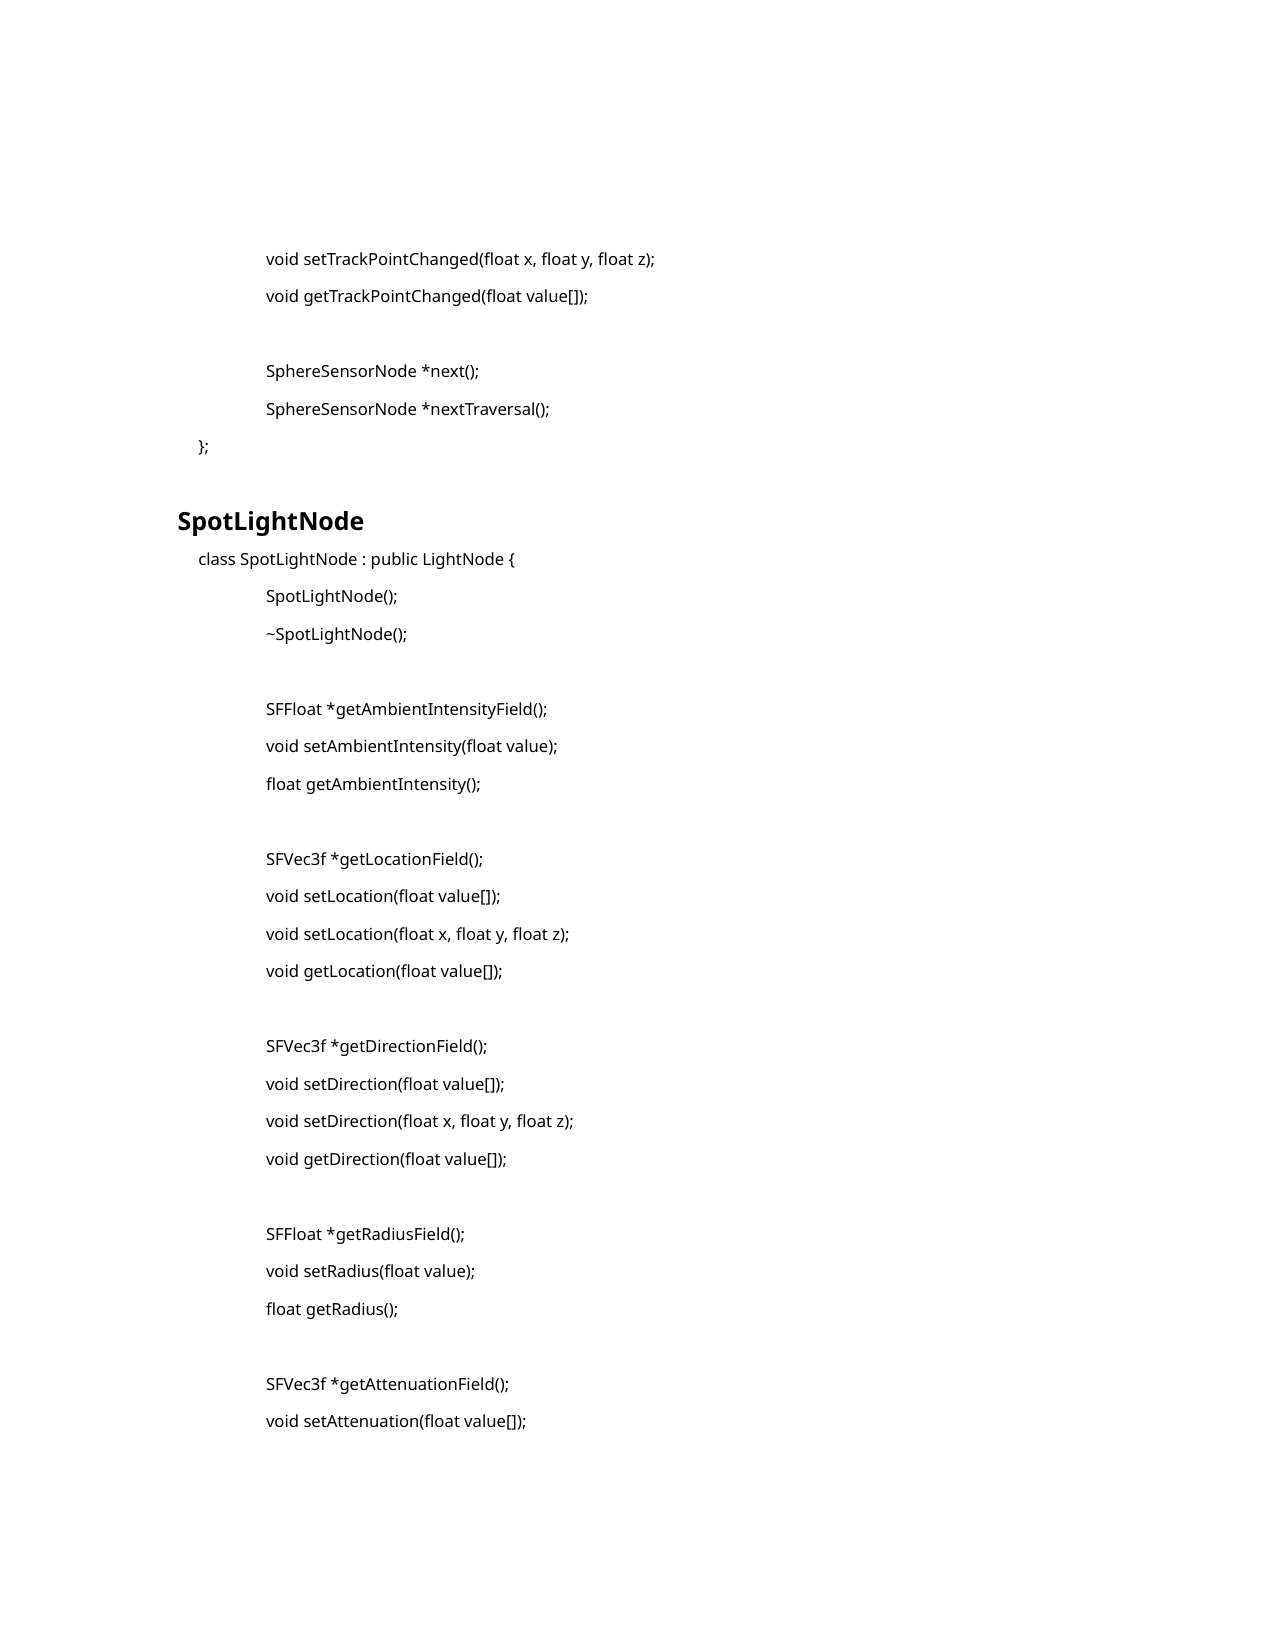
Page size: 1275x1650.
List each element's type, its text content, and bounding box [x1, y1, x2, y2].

text ~SpotLightNode(); [198, 615, 1098, 652]
text SpotLightNode(); [198, 577, 1098, 615]
text SphereSensorNode *nextTraversal(); [198, 390, 1098, 427]
subtitle SpotLightNode [177, 502, 1098, 540]
text void setLocation(float x, float y, float z); [198, 915, 1098, 952]
text SFVec3f *getAttenuationField(); [198, 1365, 1098, 1402]
text SFFloat *getAmbientIntensityField(); [198, 690, 1098, 727]
text void getTrackPointChanged(float value[]); [198, 277, 1098, 315]
text SFVec3f *getDirectionField(); [198, 1027, 1098, 1065]
text void setAmbientIntensity(float value); [198, 727, 1098, 765]
text SFVec3f *getLocationField(); [198, 840, 1098, 877]
text class SpotLightNode : public LightNode { [198, 540, 1098, 577]
text void setAttenuation(float value[]); [198, 1402, 1098, 1440]
text }; [198, 427, 1098, 465]
text void setRadius(float value); [198, 1252, 1098, 1290]
text void setDirection(float x, float y, float z); [198, 1102, 1098, 1140]
text void getDirection(float value[]); [198, 1140, 1098, 1177]
text float getRadius(); [198, 1290, 1098, 1327]
text void setTrackPointChanged(float x, float y, float z); [198, 240, 1098, 277]
text SphereSensorNode *next(); [198, 352, 1098, 390]
text SFFloat *getRadiusField(); [198, 1215, 1098, 1252]
text float getAmbientIntensity(); [198, 765, 1098, 802]
text void setDirection(float value[]); [198, 1065, 1098, 1102]
text void getLocation(float value[]); [198, 952, 1098, 990]
text void setLocation(float value[]); [198, 877, 1098, 915]
